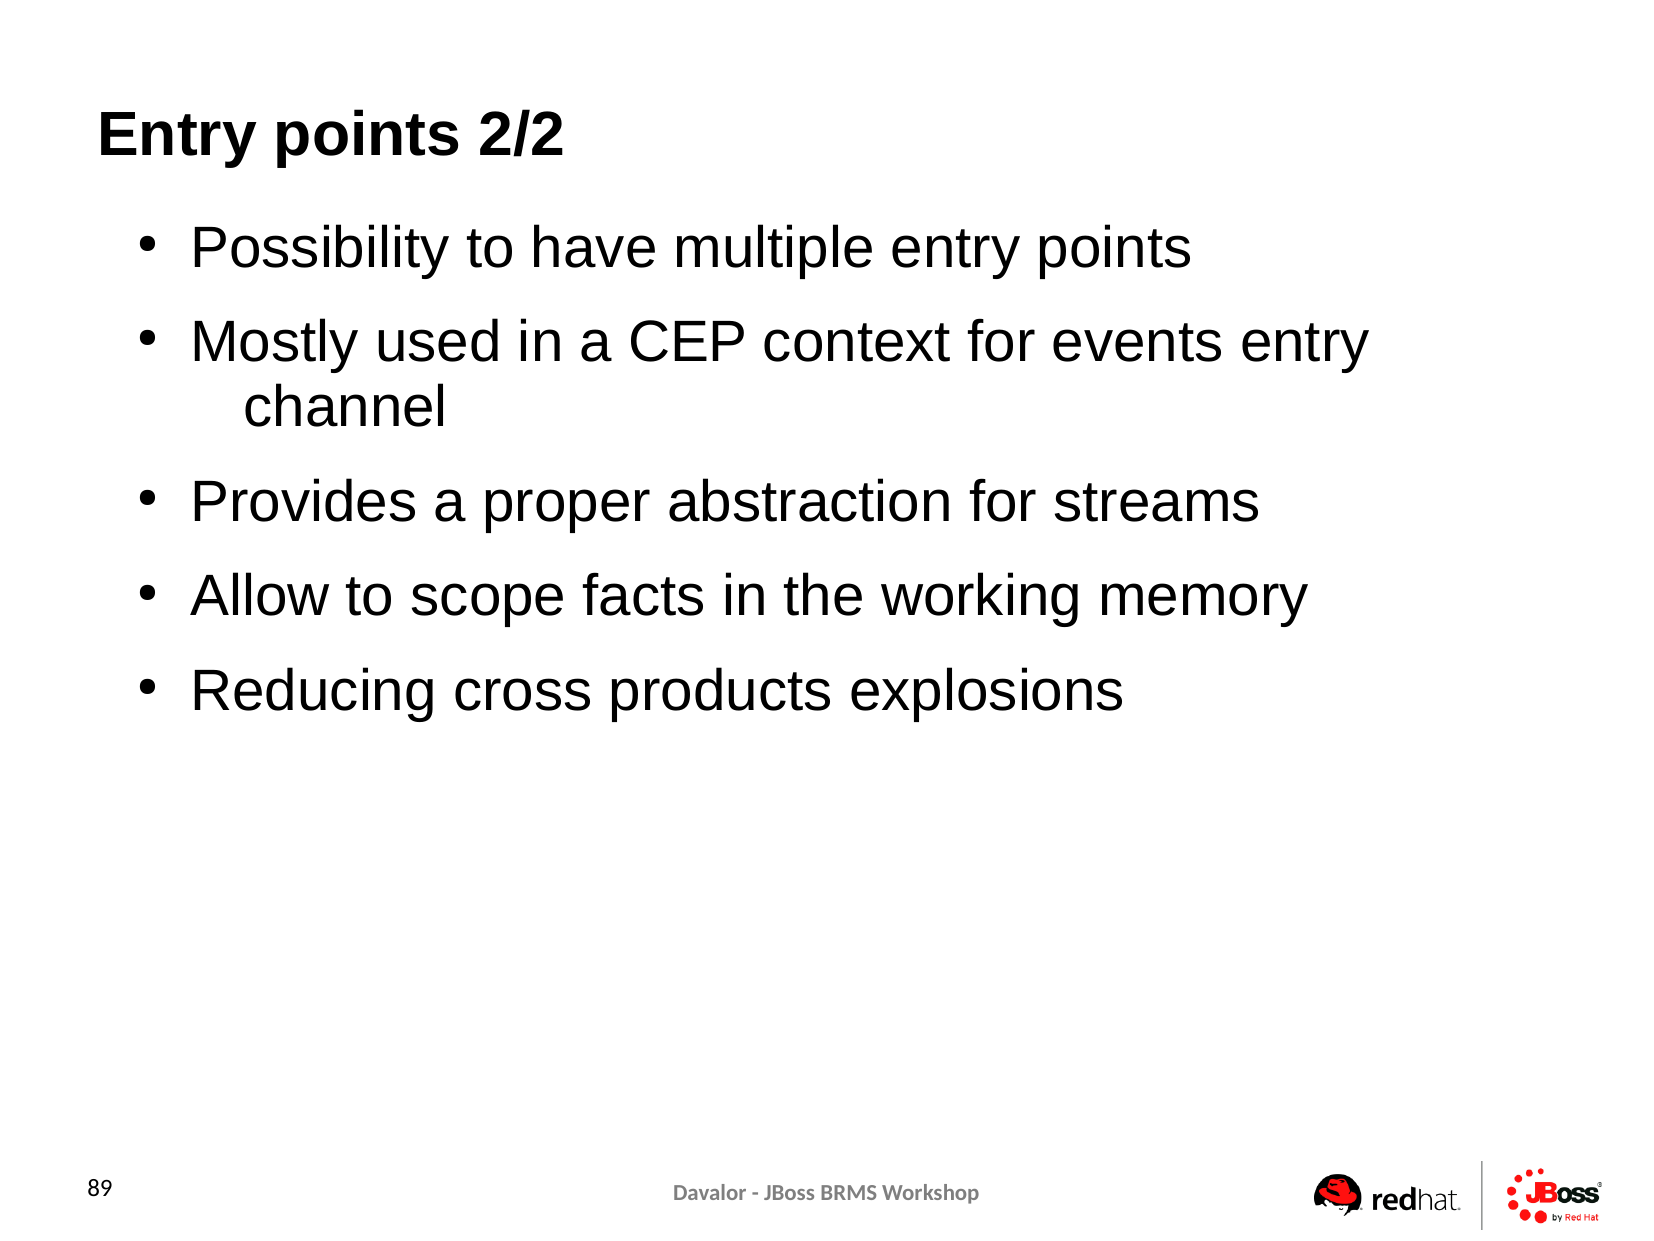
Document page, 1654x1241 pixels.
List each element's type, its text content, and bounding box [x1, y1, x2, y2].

list Possibility to have multiple entry points Mostly used in a CEP context for events entry channel Provides a proper abstraction for streams Allow to scope facts in the working memory Reducing cross products explosions [86, 207, 1576, 1108]
picture [1314, 1161, 1602, 1230]
title Entry points 2/2 [82, 95, 1571, 226]
